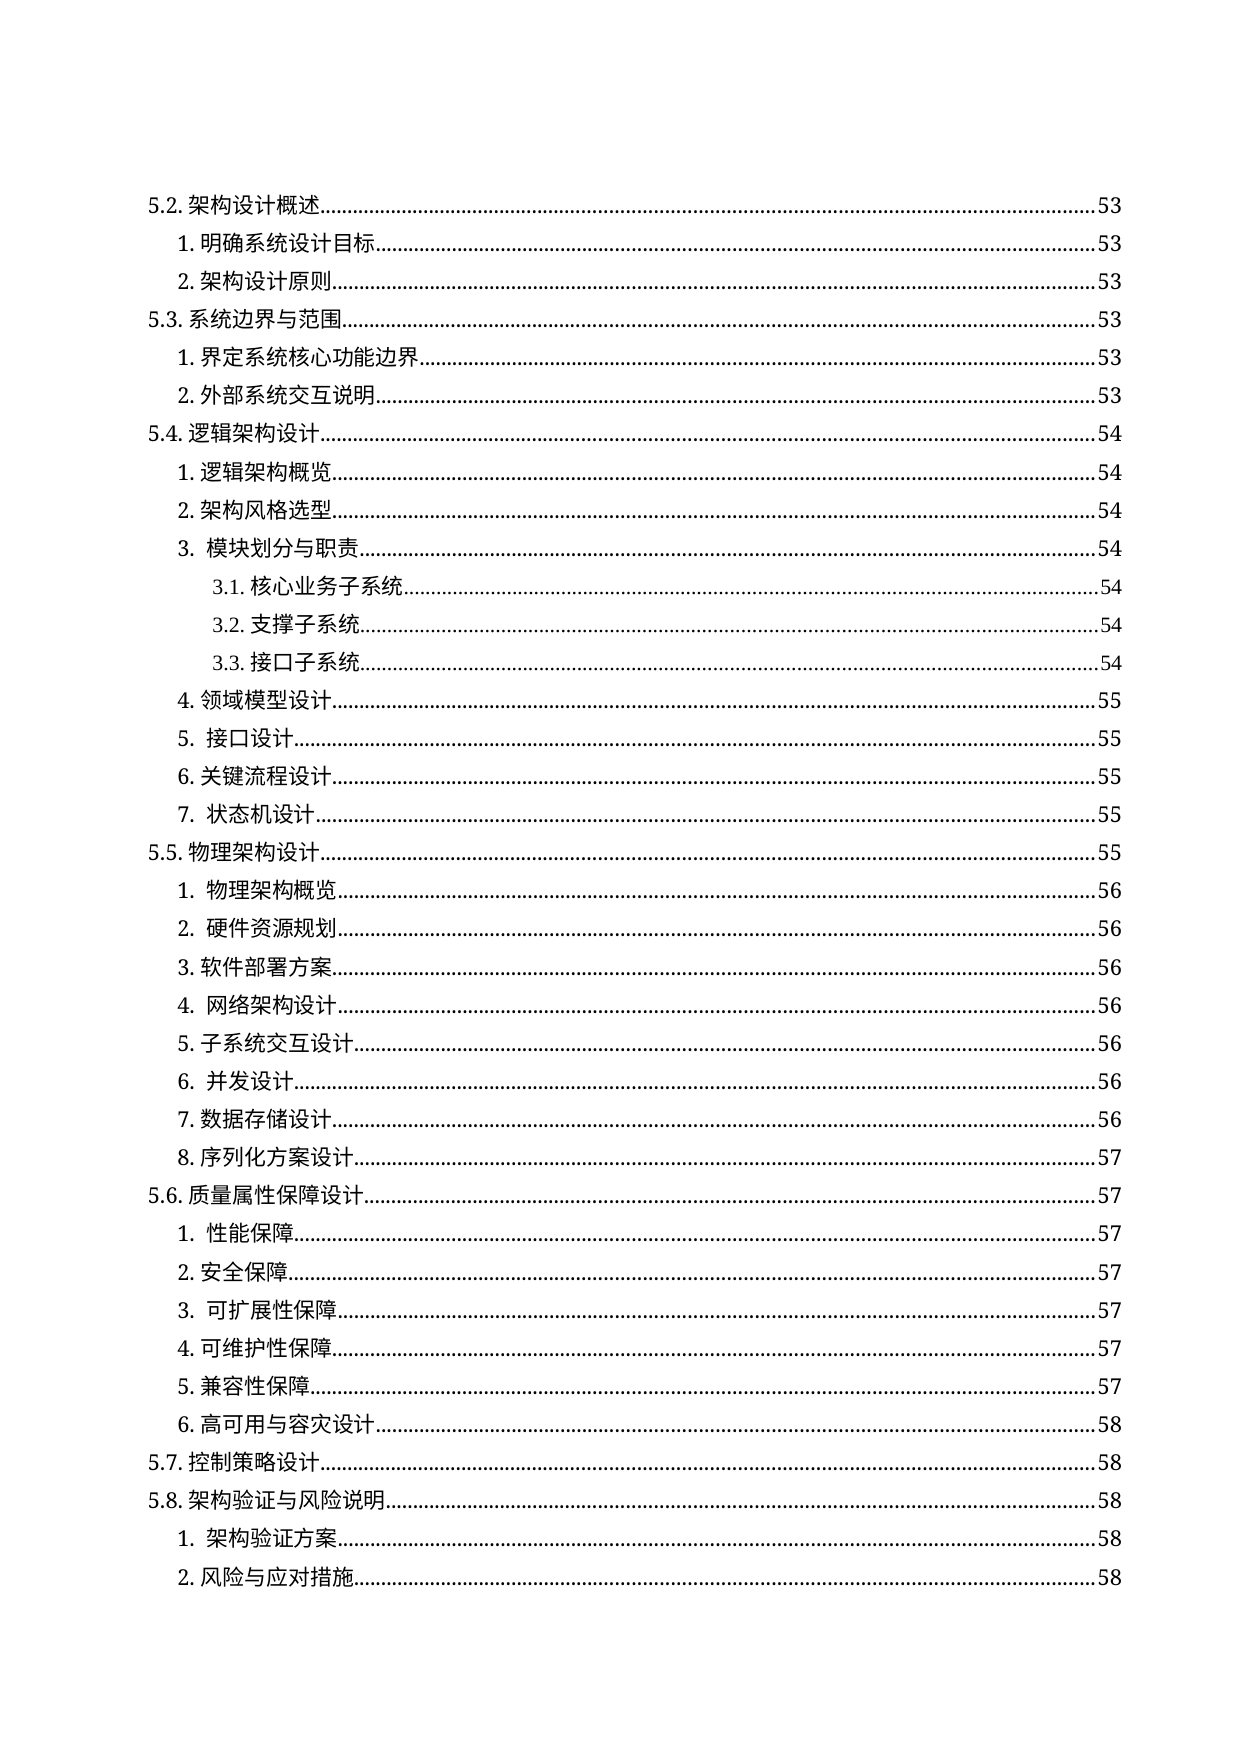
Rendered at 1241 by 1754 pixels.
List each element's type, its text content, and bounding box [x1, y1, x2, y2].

text 5.7. 控制策略设计 58 [148, 1445, 1122, 1477]
text 7. 数据存储设计 56 [177, 1102, 1122, 1134]
text 2. 外部系统交互说明 53 [177, 378, 1122, 410]
text 5.4. 逻辑架构设计 54 [148, 416, 1122, 448]
text 5.2. 架构设计概述 53 [148, 188, 1122, 219]
text 3.2. 支撑子系统 54 [207, 607, 1122, 638]
text 6. 高可用与容灾设计 58 [177, 1407, 1122, 1439]
text 5. 接口设计 55 [177, 721, 1122, 752]
text 3. 可扩展性保障 57 [177, 1293, 1122, 1324]
text 5.5. 物理架构设计 55 [148, 835, 1122, 867]
text 6. 关键流程设计 55 [177, 759, 1122, 791]
text 2. 风险与应对措施 58 [177, 1559, 1122, 1591]
text 3.3. 接口子系统 54 [207, 645, 1122, 676]
text 6. 并发设计 56 [177, 1064, 1122, 1096]
text 5.8. 架构验证与风险说明 58 [148, 1483, 1122, 1515]
text 7. 状态机设计 55 [177, 797, 1122, 829]
text 1. 性能保障 57 [177, 1216, 1122, 1248]
text 1. 逻辑架构概览 54 [177, 454, 1122, 486]
text 4. 可维护性保障 57 [177, 1331, 1122, 1362]
text 1. 明确系统设计目标 53 [177, 226, 1122, 257]
text 3. 模块划分与职责 54 [177, 531, 1122, 562]
text 1. 物理架构概览 56 [177, 873, 1122, 905]
text 8. 序列化方案设计 57 [177, 1140, 1122, 1172]
text 5.6. 质量属性保障设计 57 [148, 1178, 1122, 1210]
text 2. 架构设计原则 53 [177, 264, 1122, 296]
text 5.3. 系统边界与范围 53 [148, 302, 1122, 334]
text 3.1. 核心业务子系统 54 [207, 569, 1122, 601]
text 3. 软件部署方案 56 [177, 949, 1122, 981]
text 5. 子系统交互设计 56 [177, 1026, 1122, 1057]
text 1. 界定系统核心功能边界 53 [177, 340, 1122, 372]
text 4. 领域模型设计 55 [177, 683, 1122, 714]
text 2. 架构风格选型 54 [177, 493, 1122, 524]
text 2. 安全保障 57 [177, 1254, 1122, 1286]
text 4. 网络架构设计 56 [177, 988, 1122, 1019]
text 5. 兼容性保障 57 [177, 1369, 1122, 1401]
text 2. 硬件资源规划 56 [177, 911, 1122, 943]
text 1. 架构验证方案 58 [177, 1521, 1122, 1553]
